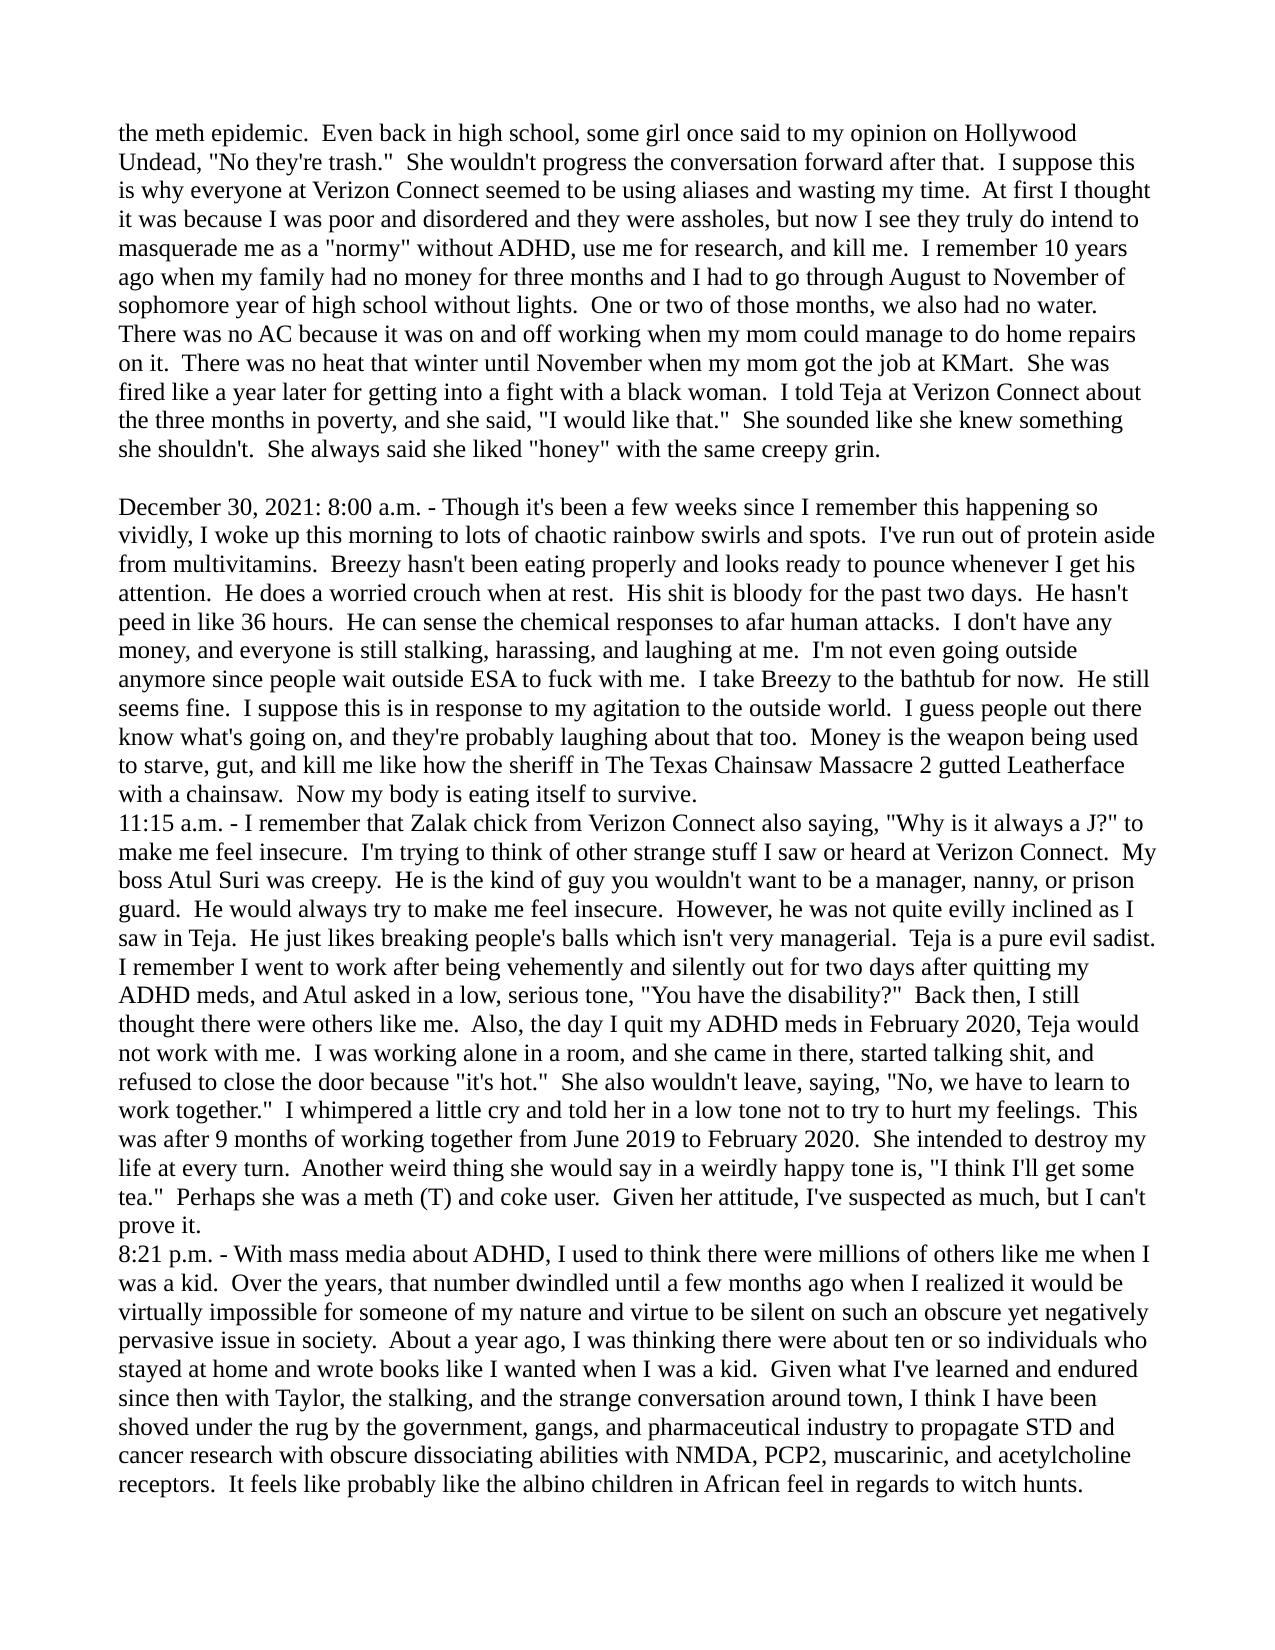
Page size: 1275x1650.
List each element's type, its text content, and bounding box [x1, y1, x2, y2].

text the meth epidemic. Even back in high school, some girl once said to my opinion on Hollywood Undead, "No they're trash." She wouldn't progress the conversation forward after that. I suppose this is why everyone at Verizon Connect seemed to be using aliases and wasting my time. At first I thought it was because I was poor and disordered and they were assholes, but now I see they truly do intend to masquerade me as a "normy" without ADHD, use me for research, and kill me. I remember 10 years ago when my family had no money for three months and I had to go through August to November of sophomore year of high school without lights. One or two of those months, we also had no water. There was no AC because it was on and off working when my mom could manage to do home repairs on it. There was no heat that winter until November when my mom got the job at KMart. She was fired like a year later for getting into a fight with a black woman. I told Teja at Verizon Connect about the three months in poverty, and she said, "I would like that." She sounded like she knew something she shouldn't. She always said she liked "honey" with the same creepy grin. [118, 118, 1157, 463]
text 8:21 p.m. - With mass media about ADHD, I used to think there were millions of others like me when I was a kid. Over the years, that number dwindled until a few months ago when I realized it would be virtually impossible for someone of my nature and virtue to be silent on such an obscure yet negatively pervasive issue in society. About a year ago, I was thinking there were about ten or so individuals who stayed at home and wrote books like I wanted when I was a kid. Given what I've learned and endured since then with Taylor, the stalking, and the strange conversation around town, I think I have been shoved under the rug by the government, gangs, and pharmaceutical industry to propagate STD and cancer research with obscure dissociating abilities with NMDA, PCP2, muscarinic, and acetylcholine receptors. It feels like probably like the albino children in African feel in regards to witch hunts. [118, 1239, 1157, 1498]
text December 30, 2021: 8:00 a.m. - Though it's been a few weeks since I remember this happening so vividly, I woke up this morning to lots of chaotic rainbow swirls and spots. I've run out of protein aside from multivitamins. Breezy hasn't been eating properly and looks ready to pounce whenever I get his attention. He does a worried crouch when at rest. His shit is bloody for the past two days. He hasn't peed in like 36 hours. He can sense the chemical responses to afar human attacks. I don't have any money, and everyone is still stalking, harassing, and laughing at me. I'm not even going outside anymore since people wait outside ESA to fuck with me. I take Breezy to the bathtub for now. He still seems fine. I suppose this is in response to my agitation to the outside world. I guess people out there know what's going on, and they're probably laughing about that too. Money is the weapon being used to starve, gut, and kill me like how the sheriff in The Texas Chainsaw Massacre 2 gutted Leatherface with a chainsaw. Now my body is eating itself to survive. [118, 492, 1157, 808]
text 11:15 a.m. - I remember that Zalak chick from Verizon Connect also saying, "Why is it always a J?" to make me feel insecure. I'm trying to think of other strange stuff I saw or heard at Verizon Connect. My boss Atul Suri was creepy. He is the kind of guy you wouldn't want to be a manager, nanny, or prison guard. He would always try to make me feel insecure. However, he was not quite evilly inclined as I saw in Teja. He just likes breaking people's balls which isn't very managerial. Teja is a pure evil sadist. I remember I went to work after being vehemently and silently out for two days after quitting my ADHD meds, and Atul asked in a low, serious tone, "You have the disability?" Back then, I still thought there were others like me. Also, the day I quit my ADHD meds in February 2020, Teja would not work with me. I was working alone in a room, and she came in there, started talking shit, and refused to close the door because "it's hot." She also wouldn't leave, saying, "No, we have to learn to work together." I whimpered a little cry and told her in a low tone not to try to hurt my feelings. This was after 9 months of working together from June 2019 to February 2020. She intended to destroy my life at every turn. Another weird thing she would say in a weirdly happy tone is, "I think I'll get some tea." Perhaps she was a meth (T) and coke user. Given her attitude, I've suspected as much, but I can't prove it. [118, 808, 1157, 1239]
